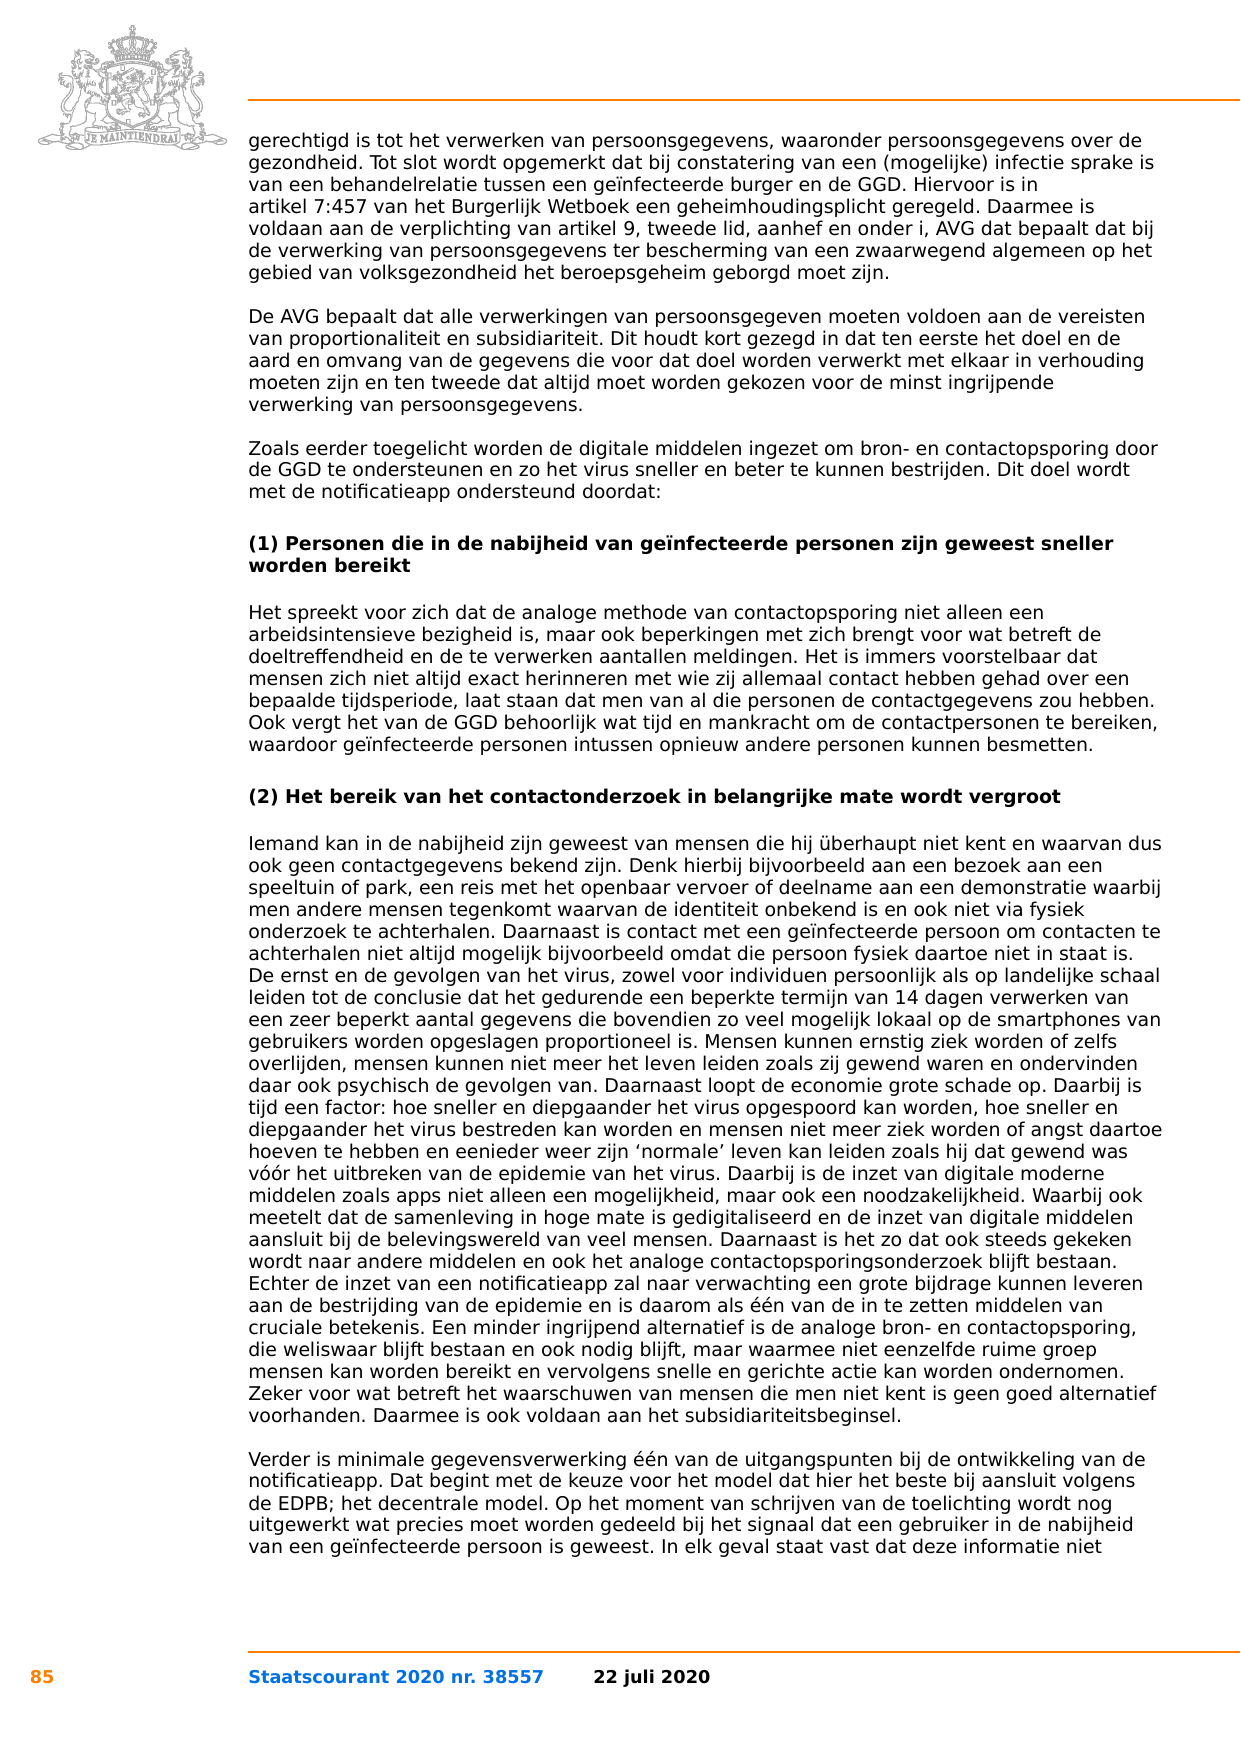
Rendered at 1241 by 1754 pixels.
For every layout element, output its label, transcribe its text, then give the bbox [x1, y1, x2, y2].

subtitle (1) Personen die in de nabijheid van geïnfecteerde personen zijn geweest sneller worden bereikt [248, 533, 1163, 577]
subtitle (2) Het bereik van het contactonderzoek in belangrijke mate wordt vergroot [248, 786, 1163, 808]
text Het spreekt voor zich dat de analoge methode van contactopsporing niet alleen een arbeidsintensieve bezigheid is, maar ook beperkingen met zich brengt voor wat betreft de doeltreffendheid en de te verwerken aantallen meldingen. Het is immers voorstelbaar dat mensen zich niet altijd exact herinneren met wie zij allemaal contact hebben gehad over een bepaalde tijdsperiode, laat staan dat men van al die personen de contactgegevens zou hebben. Ook vergt het van de GGD behoorlijk wat tijd en mankracht om de contactpersonen te bereiken, waardoor geïnfecteerde personen intussen opnieuw andere personen kunnen besmetten. [248, 602, 1163, 756]
text Zoals eerder toegelicht worden de digitale middelen ingezet om bron- en contactopsporing door de GGD te ondersteunen en zo het virus sneller en beter te kunnen bestrijden. Dit doel wordt met de notificatieapp ondersteund doordat: [248, 437, 1163, 503]
picture [38, 25, 227, 150]
text De ernst en de gevolgen van het virus, zowel voor individuen persoonlijk als op landelijke schaal leiden tot de conclusie dat het gedurende een beperkte termijn van 14 dagen verwerken van een zeer beperkt aantal gegevens die bovendien zo veel mogelijk lokaal op de smartphones van gebruikers worden opgeslagen proportioneel is. Mensen kunnen ernstig ziek worden of zelfs overlijden, mensen kunnen niet meer het leven leiden zoals zij gewend waren en ondervinden daar ook psychisch de gevolgen van. Daarnaast loopt de economie grote schade op. Daarbij is tijd een factor: hoe sneller en diepgaander het virus opgespoord kan worden, hoe sneller en diepgaander het virus bestreden kan worden en mensen niet meer ziek worden of angst daartoe hoeven te hebben en eenieder weer zijn ‘normale’ leven kan leiden zoals hij dat gewend was vóór het uitbreken van de epidemie van het virus. Daarbij is de inzet van digitale moderne middelen zoals apps niet alleen een mogelijkheid, maar ook een noodzakelijkheid. Waarbij ook meetelt dat de samenleving in hoge mate is gedigitaliseerd en de inzet van digitale middelen aansluit bij de belevingswereld van veel mensen. Daarnaast is het zo dat ook steeds gekeken wordt naar andere middelen en ook het analoge contactopsporingsonderzoek blijft bestaan. Echter de inzet van een notificatieapp zal naar verwachting een grote bijdrage kunnen leveren aan de bestrijding van de epidemie en is daarom als één van de in te zetten middelen van cruciale betekenis. Een minder ingrijpend alternatief is de analoge bron- en contactopsporing, die weliswaar blijft bestaan en ook nodig blijft, maar waarmee niet eenzelfde ruime groep mensen kan worden bereikt en vervolgens snelle en gerichte actie kan worden ondernomen. Zeker voor wat betreft het waarschuwen van mensen die men niet kent is geen goed alternatief voorhanden. Daarmee is ook voldaan aan het subsidiariteitsbeginsel. [248, 965, 1163, 1427]
text gerechtigd is tot het verwerken van persoonsgegevens, waaronder persoonsgegevens over de gezondheid. Tot slot wordt opgemerkt dat bij constatering van een (mogelijke) infectie sprake is van een behandelrelatie tussen een geïnfecteerde burger en de GGD. Hiervoor is in artikel 7:457 van het Burgerlijk Wetboek een geheimhoudingsplicht geregeld. Daarmee is voldaan aan de verplichting van artikel 9, tweede lid, aanhef en onder i, AVG dat bepaalt dat bij de verwerking van persoonsgegevens ter bescherming van een zwaarwegend algemeen op het gebied van volksgezondheid het beroepsgeheim geborgd moet zijn. [248, 130, 1163, 284]
text Verder is minimale gegevensverwerking één van de uitgangspunten bij de ontwikkeling van de notificatieapp. Dat begint met de keuze voor het model dat hier het beste bij aansluit volgens de EDPB; het decentrale model. Op het moment van schrijven van de toelichting wordt nog uitgewerkt wat precies moet worden gedeeld bij het signaal dat een gebruiker in de nabijheid van een geïnfecteerde persoon is geweest. In elk geval staat vast dat deze informatie niet [248, 1448, 1163, 1558]
text De AVG bepaalt dat alle verwerkingen van persoonsgegeven moeten voldoen aan de vereisten van proportionaliteit en subsidiariteit. Dit houdt kort gezegd in dat ten eerste het doel en de aard en omvang van de gegevens die voor dat doel worden verwerkt met elkaar in verhouding moeten zijn en ten tweede dat altijd moet worden gekozen voor de minst ingrijpende verwerking van persoonsgegevens. [248, 306, 1163, 416]
text Iemand kan in de nabijheid zijn geweest van mensen die hij überhaupt niet kent en waarvan dus ook geen contactgegevens bekend zijn. Denk hierbij bijvoorbeeld aan een bezoek aan een speeltuin of park, een reis met het openbaar vervoer of deelname aan een demonstratie waarbij men andere mensen tegenkomt waarvan de identiteit onbekend is en ook niet via fysiek onderzoek te achterhalen. Daarnaast is contact met een geïnfecteerde persoon om contacten te achterhalen niet altijd mogelijk bijvoorbeeld omdat die persoon fysiek daartoe niet in staat is. [248, 833, 1163, 965]
